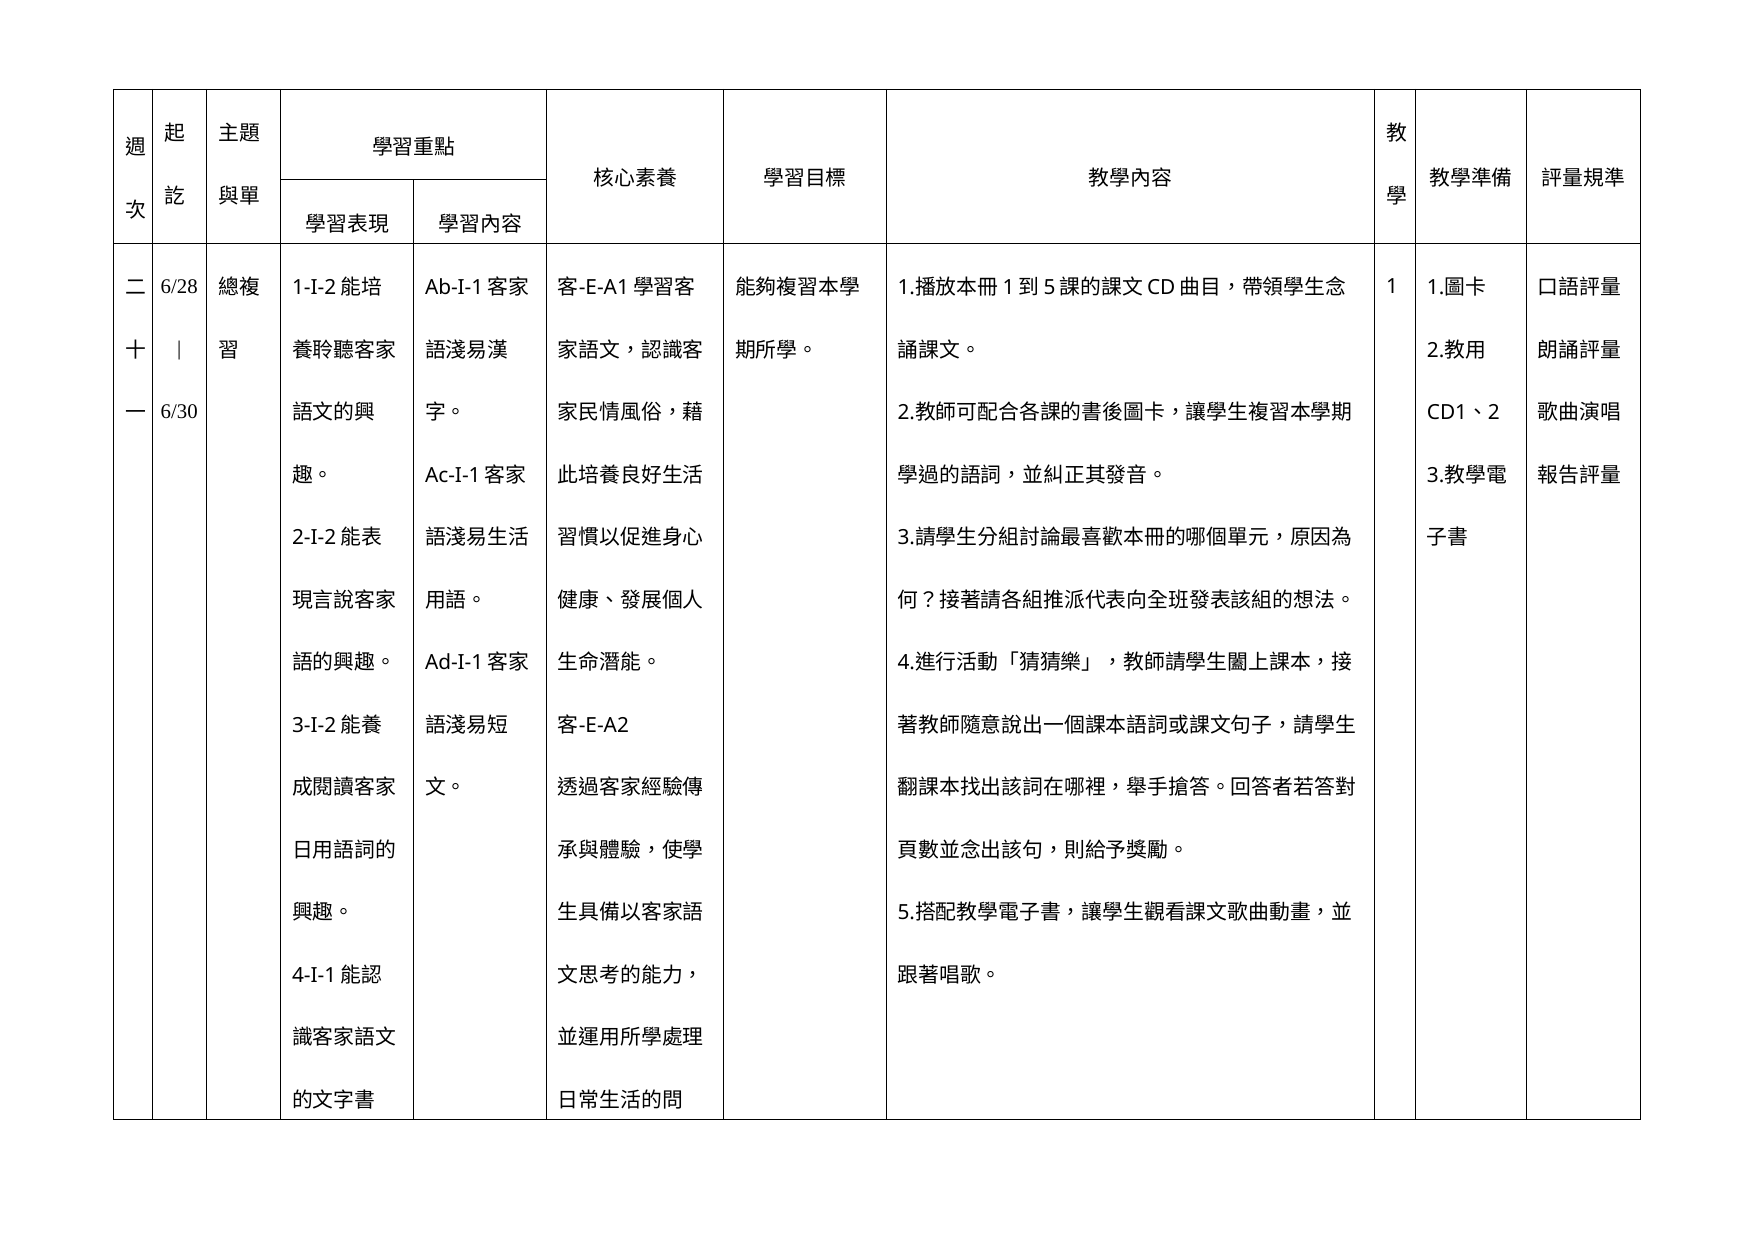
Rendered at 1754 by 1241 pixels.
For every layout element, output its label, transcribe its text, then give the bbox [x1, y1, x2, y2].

table_header 評量規準 [1527, 90, 1640, 243]
table_cell 客-E-A1學習客家語文，認識客家民情風俗，藉此培養良好生活習慣以促進身心健康、發展個人生命潛能。 客-E-A2 透過客家經驗傳承與體驗，使學生具備以客家語文思考的能力，並運用所學處理日常生活的問 [547, 244, 723, 1119]
table_cell 二十一 [114, 244, 152, 1119]
table_cell 能夠複習本學期所學。 [724, 244, 886, 1119]
table_header 學習目標 [724, 90, 886, 243]
table_cell 1.圖卡 2.教用CD1、2 3.教學電子書 [1416, 244, 1526, 1119]
table_cell 總複習 [207, 244, 280, 1119]
table_cell 口語評量 朗誦評量 歌曲演唱 報告評量 [1527, 244, 1640, 1119]
table_cell 學習表現 [281, 180, 413, 243]
table_header 教學準備 [1416, 90, 1526, 243]
table_cell 6/28 | 6/30 [153, 244, 206, 1119]
table_header 核心素養 [547, 90, 723, 243]
table_cell 1.播放本冊1到5課的課文CD曲目，帶領學生念誦課文。 2.教師可配合各課的書後圖卡，讓學生複習本學期學過的語詞，並糾正其發音。 3.請學生分組討論最喜歡本冊的哪個單元，原因為何？接著請各組推派代表向全班發表該組的想法。 4.進行活動「猜猜樂」，教師請學生闔上課本，接著教師隨意說出一個課本語詞或課文句子，請學生翻課本找出該詞在哪裡，舉手搶答。回答者若答對頁數並念出該句，則給予獎勵。 5.搭配教學電子書，讓學生觀看課文歌曲動畫，並跟著唱歌。 [887, 244, 1374, 1119]
table_cell 1-I-2能培養聆聽客家語文的興趣。 2-I-2能表現言說客家語的興趣。 3-I-2能養成閱讀客家日用語詞的興趣。 4-I-1能認識客家語文的文字書 [281, 244, 413, 1119]
table_cell Ab-I-1客家語淺易漢字。 Ac-I-1客家語淺易生活用語。 Ad-I-1客家語淺易短文。 [414, 244, 546, 1119]
table_header 週次 [114, 90, 152, 243]
table_header 起訖日期 [153, 90, 206, 243]
table_cell 1 [1375, 244, 1415, 1119]
table_cell 學習內容 [414, 180, 546, 243]
table_header 學習重點 [281, 90, 546, 179]
table_header 主題與單元名稱 [207, 90, 280, 243]
table_header 教學內容 [887, 90, 1374, 243]
table_header 教學節數 [1375, 90, 1415, 243]
